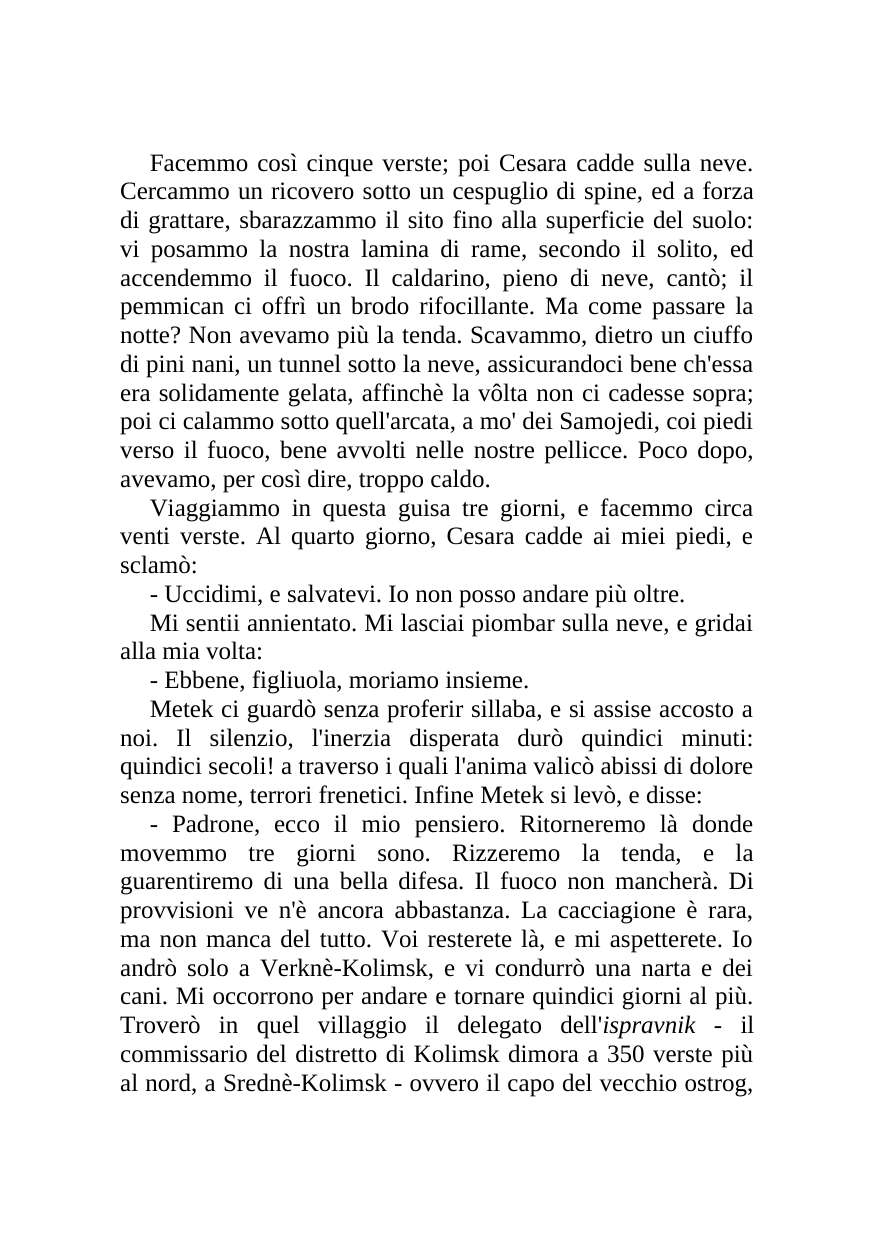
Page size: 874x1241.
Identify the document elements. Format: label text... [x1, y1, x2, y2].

text - Padrone, ecco il mio pensiero. Ritorneremo là donde movemmo tre giorni sono. Rizzeremo la tenda, e la guarentiremo di una bella difesa. Il fuoco non mancherà. Di provvisioni ve n'è ancora abbastanza. La cacciagione è rara, ma non manca del tutto. Voi resterete là, e mi aspetterete. Io andrò solo a Verknè-Kolimsk, e vi condurrò una narta e dei cani. Mi occorrono per andare e tornare quindici giorni al più. Troverò in quel villaggio il delegato dell'ispravnik - il commissario del distretto di Kolimsk dimora a 350 verste più al nord, a Srednè-Kolimsk - ovvero il capo del vecchio ostrog, [120, 809, 754, 1096]
text Metek ci guardò senza proferir sillaba, e si assise accosto a noi. Il silenzio, l'inerzia disperata durò quindici minuti: quindici secoli! a traverso i quali l'anima valicò abissi di dolore senza nome, terrori frenetici. Infine Metek si levò, e disse: [120, 694, 754, 809]
text - Ebbene, figliuola, moriamo insieme. [120, 665, 754, 694]
text Facemmo così cinque verste; poi Cesara cadde sulla neve. Cercammo un ricovero sotto un cespuglio di spine, ed a forza di grattare, sbarazzammo il sito fino alla superficie del suolo: vi posammo la nostra lamina di rame, secondo il solito, ed accendemmo il fuoco. Il caldarino, pieno di neve, cantò; il pemmican ci offrì un brodo rifocillante. Ma come passare la notte? Non avevamo più la tenda. Scavammo, dietro un ciuffo di pini nani, un tunnel sotto la neve, assicurandoci bene ch'essa era solidamente gelata, affinchè la vôlta non ci cadesse sopra; poi ci calammo sotto quell'arcata, a mo' dei Samojedi, coi piedi verso il fuoco, bene avvolti nelle nostre pellicce. Poco dopo, avevamo, per così dire, troppo caldo. [120, 148, 754, 493]
text Viaggiammo in questa guisa tre giorni, e facemmo circa venti verste. Al quarto giorno, Cesara cadde ai miei piedi, e sclamò: [120, 493, 754, 579]
text Mi sentii annientato. Mi lasciai piombar sulla neve, e gridai alla mia volta: [120, 608, 754, 665]
text - Uccidimi, e salvatevi. Io non posso andare più oltre. [120, 579, 754, 608]
